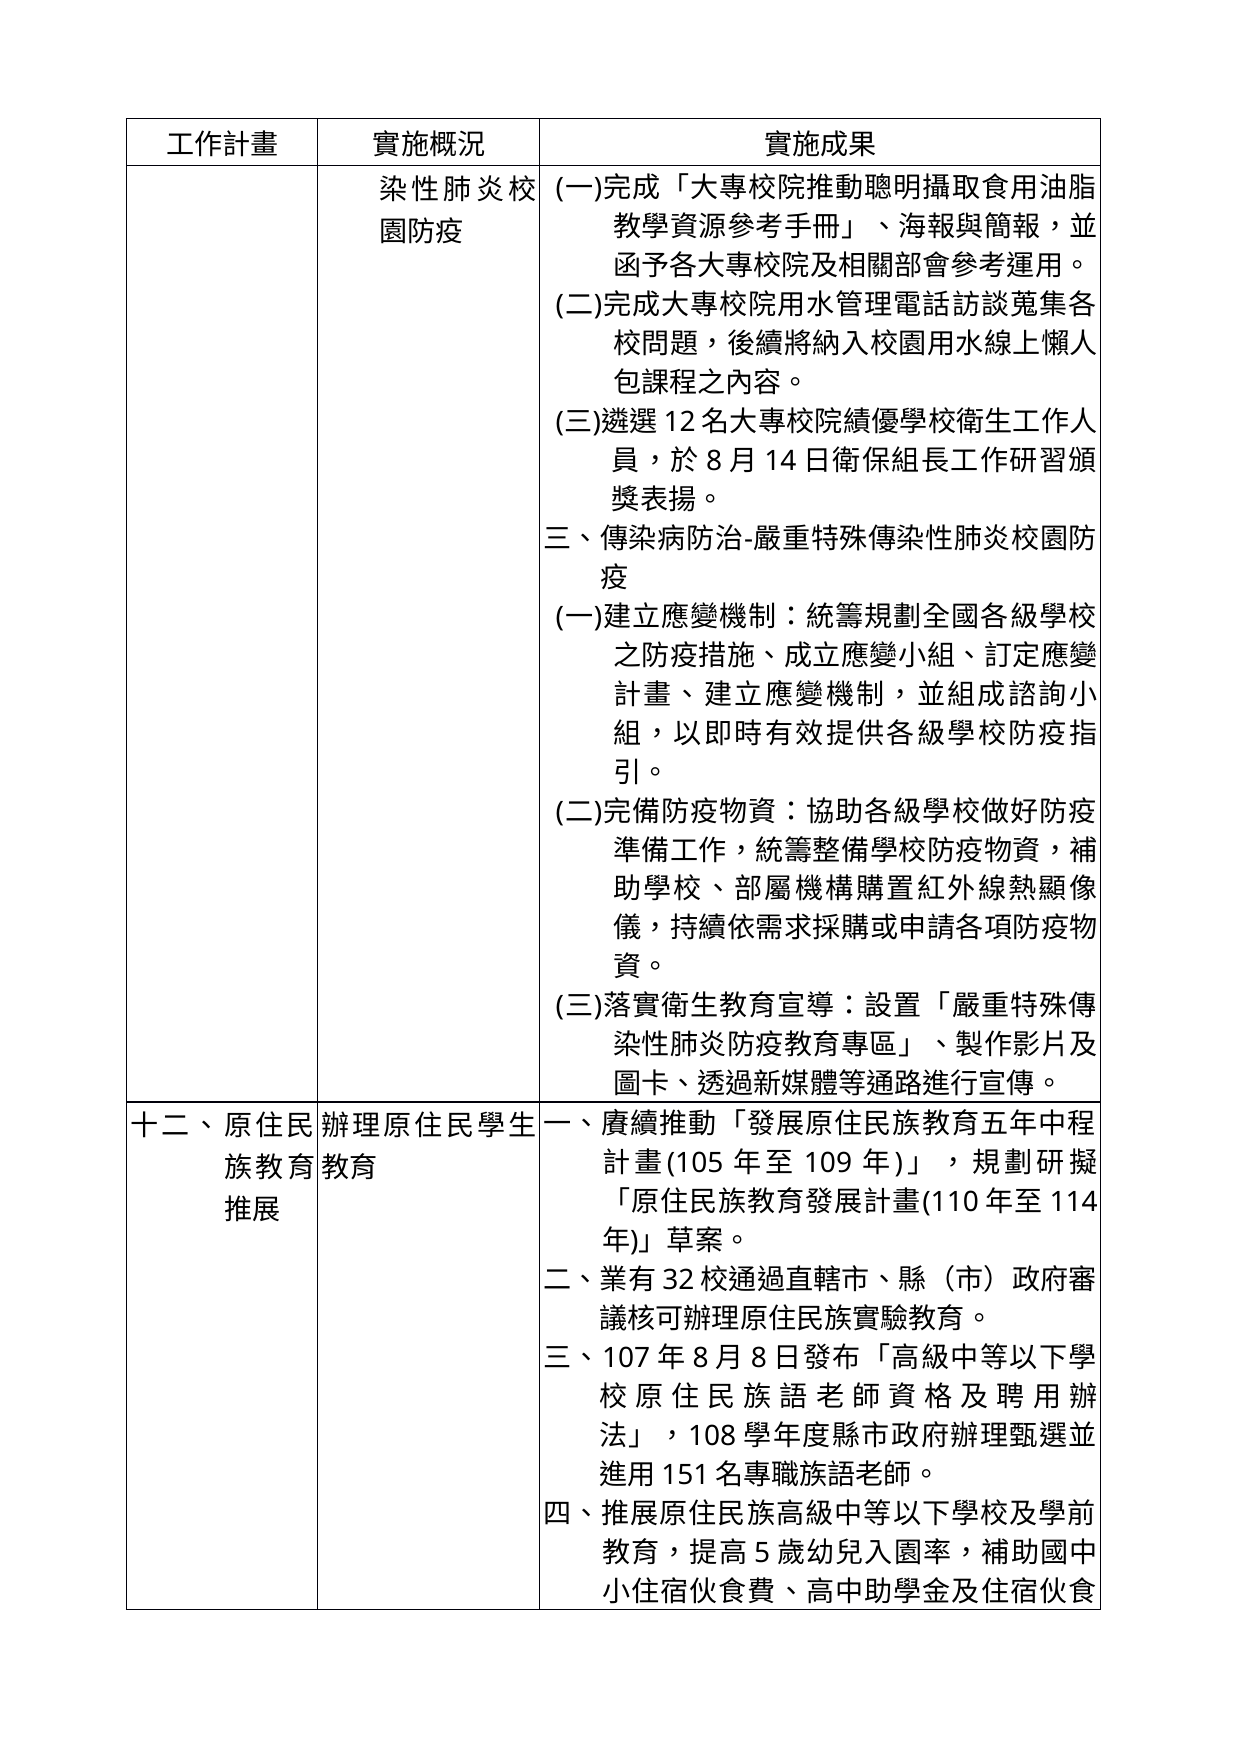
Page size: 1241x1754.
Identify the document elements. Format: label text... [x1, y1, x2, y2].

table_cell 染性肺炎校園防疫 [318, 166, 539, 1101]
table_cell (一)完成「大專校院推動聰明攝取食用油脂教學資源參考手冊」、海報與簡報，並函予各大專校院及相關部會參考運用。 (二)完成大專校院用水管理電話訪談蒐集各校問題，後續將納入校園用水線上懶人包課程之內容。 (三)遴選12名大專校院績優學校衛生工作人員，於8月14日衛保組長工作研習頒獎表揚。 三、傳染病防治-嚴重特殊傳染性肺炎校園防疫 (一)建立應變機制：統籌規劃全國各級學校之防疫措施、成立應變小組、訂定應變計畫、建立應變機制，並組成諮詢小組，以即時有效提供各級學校防疫指引。 (二)完備防疫物資：協助各級學校做好防疫準備工作，統籌整備學校防疫物資，補助學校、部屬機構購置紅外線熱顯像儀，持續依需求採購或申請各項防疫物資。 (三)落實衛生教育宣導：設置「嚴重特殊傳染性肺炎防疫教育專區」、製作影片及圖卡、透過新媒體等通路進行宣傳。 [540, 166, 1100, 1101]
table_cell 一、賡續推動「發展原住民族教育五年中程計畫(105年至109年)」，規劃研擬「原住民族教育發展計畫(110年至114年)」草案。 二、業有32校通過直轄市、縣（市）政府審議核可辦理原住民族實驗教育。 三、107年8月8日發布「高級中等以下學校原住民族語老師資格及聘用辦法」，108學年度縣市政府辦理甄選並進用151名專職族語老師。 四、推展原住民族高級中等以下學校及學前教育，提高5歲幼兒入園率，補助國中小住宿伙食費、高中助學金及住宿伙食 [540, 1103, 1100, 1609]
table_header 實施成果 [540, 119, 1100, 165]
table_cell 十二、原住民族教育推展 [127, 1103, 317, 1609]
table_cell 辦理原住民學生教育 [318, 1103, 539, 1609]
table_cell [127, 166, 317, 1101]
table_header 實施概況 [318, 119, 539, 165]
table_header 工作計畫 [127, 119, 317, 165]
